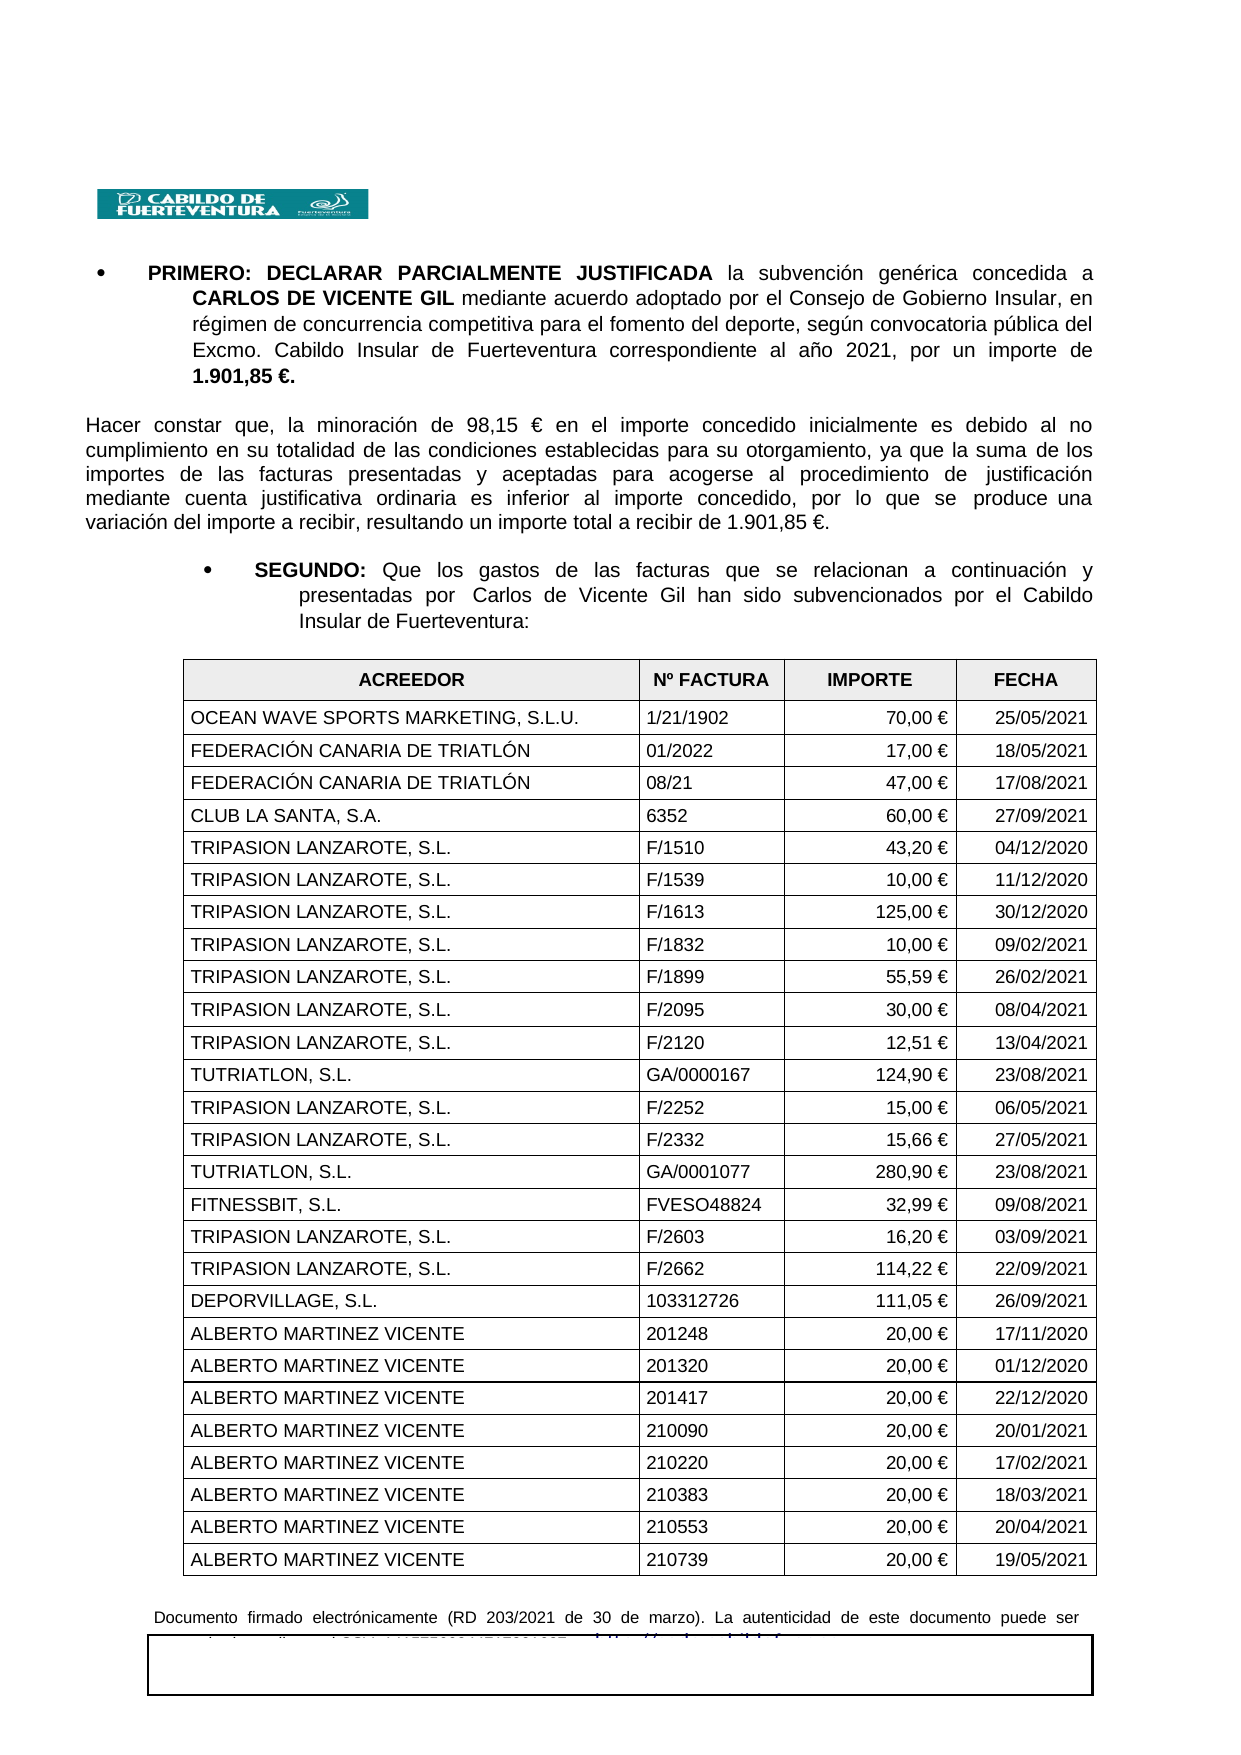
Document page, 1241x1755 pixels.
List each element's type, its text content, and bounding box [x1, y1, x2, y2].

table_cell F/2662 [640, 1253, 784, 1284]
table_cell 20,00 € [785, 1350, 956, 1381]
table_cell 20/01/2021 [957, 1415, 1096, 1446]
table_cell TRIPASION LANZAROTE, S.L. [184, 993, 639, 1026]
table_cell 06/05/2021 [957, 1092, 1096, 1123]
table_cell GA/0000167 [640, 1060, 784, 1091]
table_cell 18/03/2021 [957, 1479, 1096, 1511]
table_cell 103312726 [640, 1286, 784, 1317]
table_cell 201417 [640, 1383, 784, 1414]
table_cell 20,00 € [785, 1544, 956, 1575]
table_cell OCEAN WAVE SPORTS MARKETING, S.L.U. [184, 701, 639, 734]
text Hacer constar que, la minoración de 98,15 € en el importe concedido inicialmente es debido al no cumplimiento en su totalidad de las condiciones establecidas para su otorgamiento, ya que la suma de los importes de las facturas presentadas y aceptadas para acogerse al procedimiento de justificación mediante cuenta justificativa ordinaria es inferior al importe concedido, por lo que se produce una variación del importe a recibir, resultando un importe total a recibir de 1.901,85 €. [85, 413, 1093, 534]
table_cell ALBERTO MARTINEZ VICENTE [184, 1512, 639, 1543]
table_cell 30,00 € [785, 993, 956, 1026]
table_cell 30/12/2020 [957, 896, 1096, 928]
table_cell F/2603 [640, 1221, 784, 1252]
table_cell ALBERTO MARTINEZ VICENTE [184, 1383, 639, 1414]
table_cell 09/08/2021 [957, 1189, 1096, 1220]
table_cell 04/12/2020 [957, 832, 1096, 863]
table_cell 124,90 € [785, 1060, 956, 1091]
table_cell 13/04/2021 [957, 1027, 1096, 1058]
table_cell 15,66 € [785, 1124, 956, 1155]
table_cell 47,00 € [785, 767, 956, 798]
table_header IMPORTE [785, 660, 956, 700]
picture [97, 189, 369, 219]
table_cell TRIPASION LANZAROTE, S.L. [184, 1027, 639, 1058]
table_cell 20,00 € [785, 1512, 956, 1543]
table_cell F/2332 [640, 1124, 784, 1155]
table_cell TRIPASION LANZAROTE, S.L. [184, 896, 639, 928]
table_cell 111,05 € [785, 1286, 956, 1317]
table_cell 09/02/2021 [957, 929, 1096, 960]
table_cell 03/09/2021 [957, 1221, 1096, 1252]
table_cell 10,00 € [785, 929, 956, 960]
table_cell 20,00 € [785, 1447, 956, 1478]
table_cell ALBERTO MARTINEZ VICENTE [184, 1447, 639, 1478]
table_cell FITNESSBIT, S.L. [184, 1189, 639, 1220]
table_cell ALBERTO MARTINEZ VICENTE [184, 1415, 639, 1446]
table_cell 210090 [640, 1415, 784, 1446]
table_cell 11/12/2020 [957, 864, 1096, 895]
table_cell 114,22 € [785, 1253, 956, 1284]
table_cell 25/05/2021 [957, 701, 1096, 734]
table_cell 23/08/2021 [957, 1156, 1096, 1188]
table_cell 08/21 [640, 767, 784, 798]
table_cell 01/2022 [640, 735, 784, 766]
table_cell 27/05/2021 [957, 1124, 1096, 1155]
table_cell 22/09/2021 [957, 1253, 1096, 1284]
table_cell 20/04/2021 [957, 1512, 1096, 1543]
table_cell 6352 [640, 800, 784, 831]
table_cell 12,51 € [785, 1027, 956, 1058]
table_cell 18/05/2021 [957, 735, 1096, 766]
table_cell TRIPASION LANZAROTE, S.L. [184, 832, 639, 863]
table_cell TRIPASION LANZAROTE, S.L. [184, 1221, 639, 1252]
table_cell ALBERTO MARTINEZ VICENTE [184, 1479, 639, 1511]
table_cell 16,20 € [785, 1221, 956, 1252]
table_cell 20,00 € [785, 1415, 956, 1446]
table_cell 26/02/2021 [957, 961, 1096, 992]
table_cell F/1539 [640, 864, 784, 895]
table_cell FEDERACIÓN CANARIA DE TRIATLÓN [184, 735, 639, 766]
table_header Nº FACTURA [640, 660, 784, 700]
table_cell CLUB LA SANTA, S.A. [184, 800, 639, 831]
table_cell FEDERACIÓN CANARIA DE TRIATLÓN [184, 767, 639, 798]
table_cell 125,00 € [785, 896, 956, 928]
table_cell ALBERTO MARTINEZ VICENTE [184, 1318, 639, 1349]
table_cell 210383 [640, 1479, 784, 1511]
table_cell 210220 [640, 1447, 784, 1478]
table_cell 17/08/2021 [957, 767, 1096, 798]
table_cell F/2120 [640, 1027, 784, 1058]
table_cell 201320 [640, 1350, 784, 1381]
table_cell DEPORVILLAGE, S.L. [184, 1286, 639, 1317]
table_cell F/1510 [640, 832, 784, 863]
table_header FECHA [957, 660, 1096, 700]
table_cell TRIPASION LANZAROTE, S.L. [184, 961, 639, 992]
table_cell 17/02/2021 [957, 1447, 1096, 1478]
table_cell 26/09/2021 [957, 1286, 1096, 1317]
table_cell 20,00 € [785, 1479, 956, 1511]
table_cell 280,90 € [785, 1156, 956, 1188]
table_cell TRIPASION LANZAROTE, S.L. [184, 929, 639, 960]
table_cell F/2095 [640, 993, 784, 1026]
table_cell ALBERTO MARTINEZ VICENTE [184, 1544, 639, 1575]
table_cell FVESO48824 [640, 1189, 784, 1220]
table_cell 60,00 € [785, 800, 956, 831]
table_cell 17/11/2020 [957, 1318, 1096, 1349]
table_cell 1/21/1902 [640, 701, 784, 734]
table_cell 22/12/2020 [957, 1383, 1096, 1414]
table_cell F/2252 [640, 1092, 784, 1123]
table_cell 43,20 € [785, 832, 956, 863]
table_cell 210553 [640, 1512, 784, 1543]
table_cell 01/12/2020 [957, 1350, 1096, 1381]
table_cell 10,00 € [785, 864, 956, 895]
table_cell TUTRIATLON, S.L. [184, 1060, 639, 1091]
table_cell 32,99 € [785, 1189, 956, 1220]
table_cell 08/04/2021 [957, 993, 1096, 1026]
table_cell 70,00 € [785, 701, 956, 734]
list PRIMERO: DECLARAR PARCIALMENTE JUSTIFICADA la subvención genérica concedida a CARLOS DE VICENTE GIL mediante acuerdo adoptado por el Consejo de Gobierno Insular, en régimen de concurrencia competitiva para el fomento del deporte, según convocatoria pública del Excmo. Cabildo Insular de Fuerteventura correspondiente al año 2021, por un importe de 1.901,85 €. [97, 260, 1093, 388]
table_cell TRIPASION LANZAROTE, S.L. [184, 1253, 639, 1284]
table_cell TRIPASION LANZAROTE, S.L. [184, 1124, 639, 1155]
table_cell GA/0001077 [640, 1156, 784, 1188]
table_cell 27/09/2021 [957, 800, 1096, 831]
table_cell 19/05/2021 [957, 1544, 1096, 1575]
table_cell 20,00 € [785, 1318, 956, 1349]
table_cell 15,00 € [785, 1092, 956, 1123]
table_cell 55,59 € [785, 961, 956, 992]
table_cell 23/08/2021 [957, 1060, 1096, 1091]
table_cell 210739 [640, 1544, 784, 1575]
table_cell TRIPASION LANZAROTE, S.L. [184, 1092, 639, 1123]
table_cell 201248 [640, 1318, 784, 1349]
table_cell 17,00 € [785, 735, 956, 766]
table_cell F/1899 [640, 961, 784, 992]
table_header ACREEDOR [184, 660, 639, 700]
table_cell TRIPASION LANZAROTE, S.L. [184, 864, 639, 895]
table_cell F/1613 [640, 896, 784, 928]
list SEGUNDO: Que los gastos de las facturas que se relacionan a continuación y presentadas por Carlos de Vicente Gil han sido subvencionados por el Cabildo Insular de Fuerteventura: [204, 558, 1093, 633]
table_cell 20,00 € [785, 1383, 956, 1414]
table_cell F/1832 [640, 929, 784, 960]
table_cell ALBERTO MARTINEZ VICENTE [184, 1350, 639, 1381]
table_cell TUTRIATLON, S.L. [184, 1156, 639, 1188]
